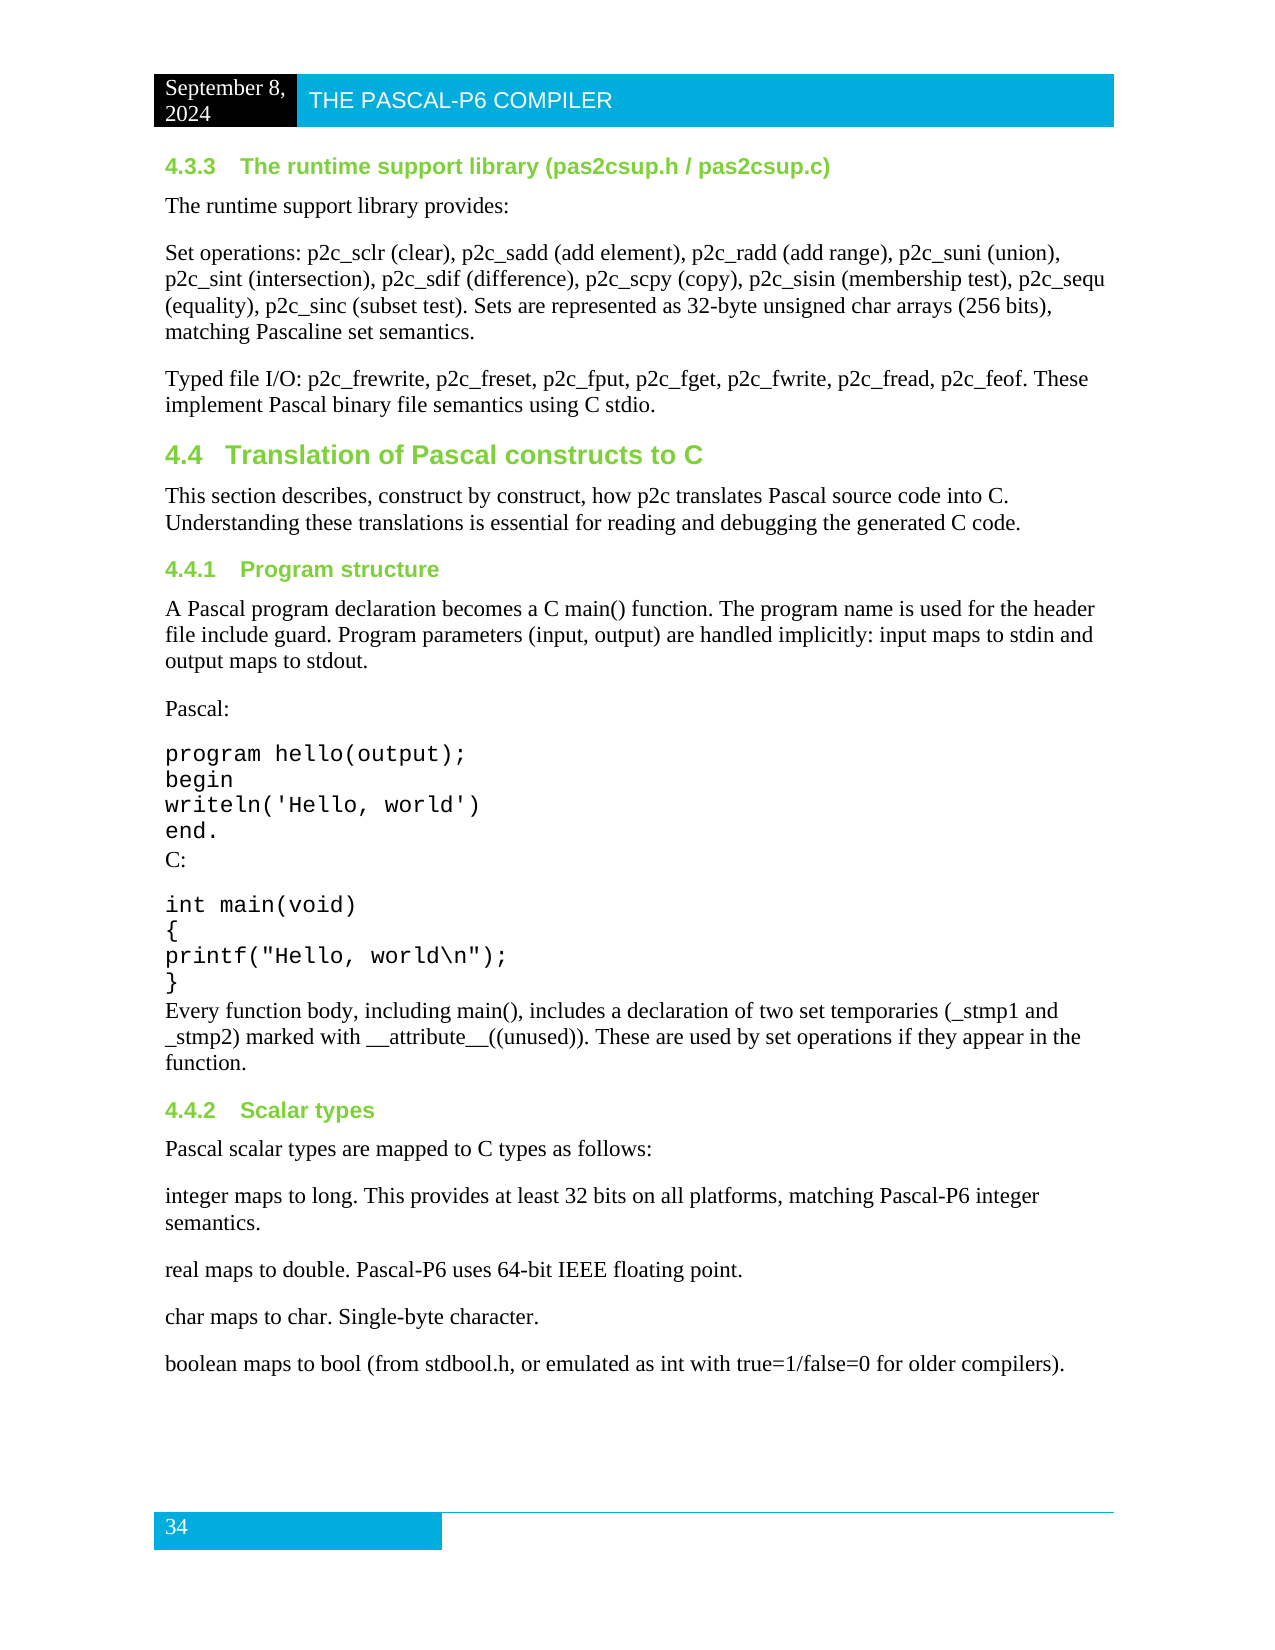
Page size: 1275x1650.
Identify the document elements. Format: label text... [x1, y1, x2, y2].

text int main(void) [165, 893, 1125, 919]
text { [165, 919, 1125, 945]
text writeln('Hello, world') [165, 794, 1125, 820]
text Every function body, including main(), includes a declaration of two set temporaries (_stmp1 and _stmp2) marked with __attribute__((unused)). These are used by set operations if they appear in the function. [165, 997, 1125, 1076]
text real maps to double. Pascal-P6 uses 64-bit IEEE floating point. [165, 1256, 1125, 1282]
text boolean maps to bool (from stdbool.h, or emulated as int with true=1/false=0 for older compilers). [165, 1351, 1125, 1377]
text char maps to char. Single-byte character. [165, 1303, 1125, 1330]
text The runtime support library provides: [165, 192, 1125, 218]
subtitle Scalar types [165, 1097, 1125, 1123]
text Set operations: p2c_sclr (clear), p2c_sadd (add element), p2c_radd (add range), p2c_suni (union), p2c_sint (intersection), p2c_sdif (difference), p2c_scpy (copy), p2c_sisin (membership test), p2c_sequ (equality), p2c_sinc (subset test). Sets are represented as 32-byte unsigned char arrays (256 bits), matching Pascaline set semantics. [165, 239, 1125, 344]
subtitle The runtime support library (pas2csup.h / pas2csup.c) [165, 153, 1125, 179]
text program hello(output); [165, 742, 1125, 768]
text } [165, 971, 1125, 997]
subtitle Program structure [165, 556, 1125, 582]
text C: [165, 846, 1125, 872]
text Pascal scalar types are mapped to C types as follows: [165, 1135, 1125, 1162]
text end. [165, 820, 1125, 846]
subtitle Translation of Pascal constructs to C [165, 439, 1125, 470]
text A Pascal program declaration becomes a C main() function. The program name is used for the header file include guard. Program parameters (input, output) are handled implicitly: input maps to stdin and output maps to stdout. [165, 595, 1125, 674]
text begin [165, 768, 1125, 794]
text Typed file I/O: p2c_frewrite, p2c_freset, p2c_fput, p2c_fget, p2c_fwrite, p2c_fread, p2c_feof. These implement Pascal binary file semantics using C stdio. [165, 365, 1125, 418]
text integer maps to long. This provides at least 32 bits on all platforms, matching Pascal-P6 integer semantics. [165, 1183, 1125, 1235]
text This section describes, construct by construct, how p2c translates Pascal source code into C. Understanding these translations is essential for reading and debugging the generated C code. [165, 482, 1125, 535]
text printf("Hello, world\n"); [165, 945, 1125, 971]
text Pascal: [165, 695, 1125, 721]
